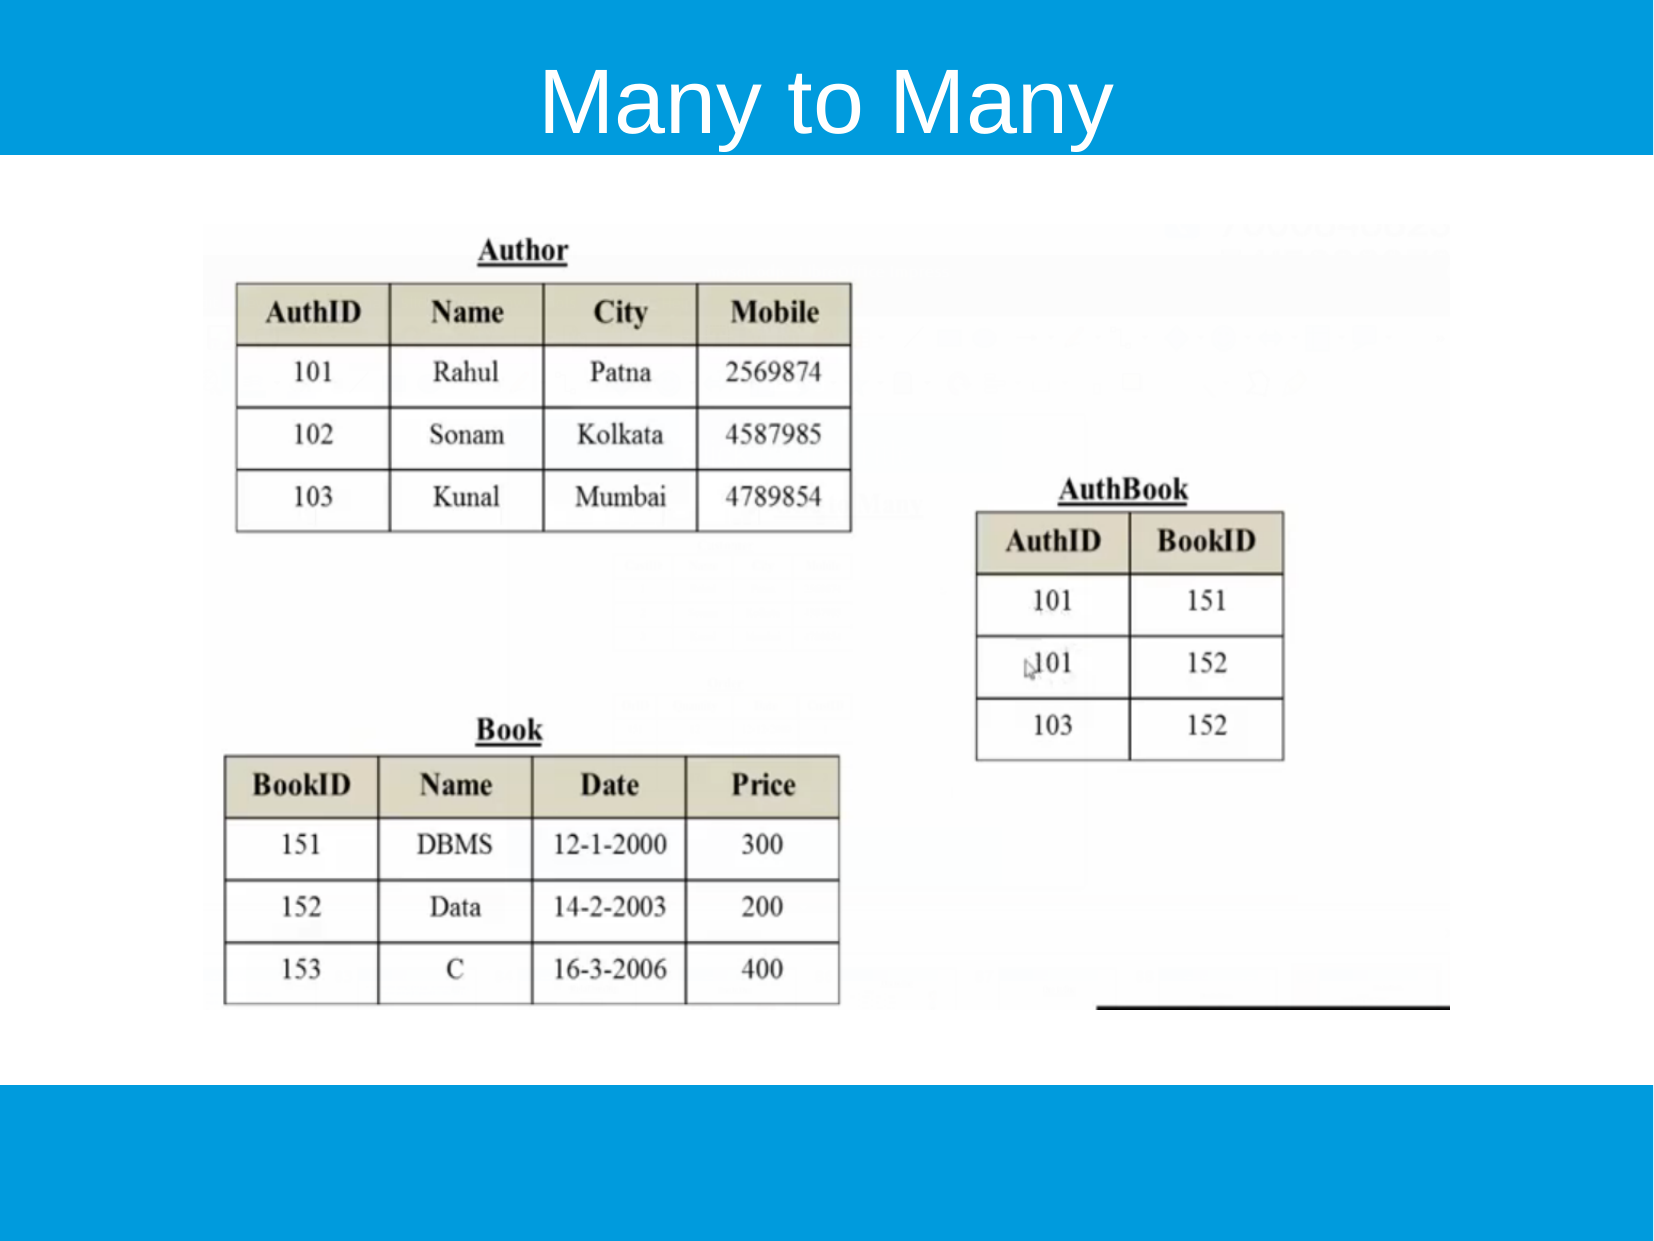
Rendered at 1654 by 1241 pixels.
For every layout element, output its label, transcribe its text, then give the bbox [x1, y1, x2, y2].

title Many to Many [82, 49, 1571, 155]
picture [203, 224, 1450, 1010]
